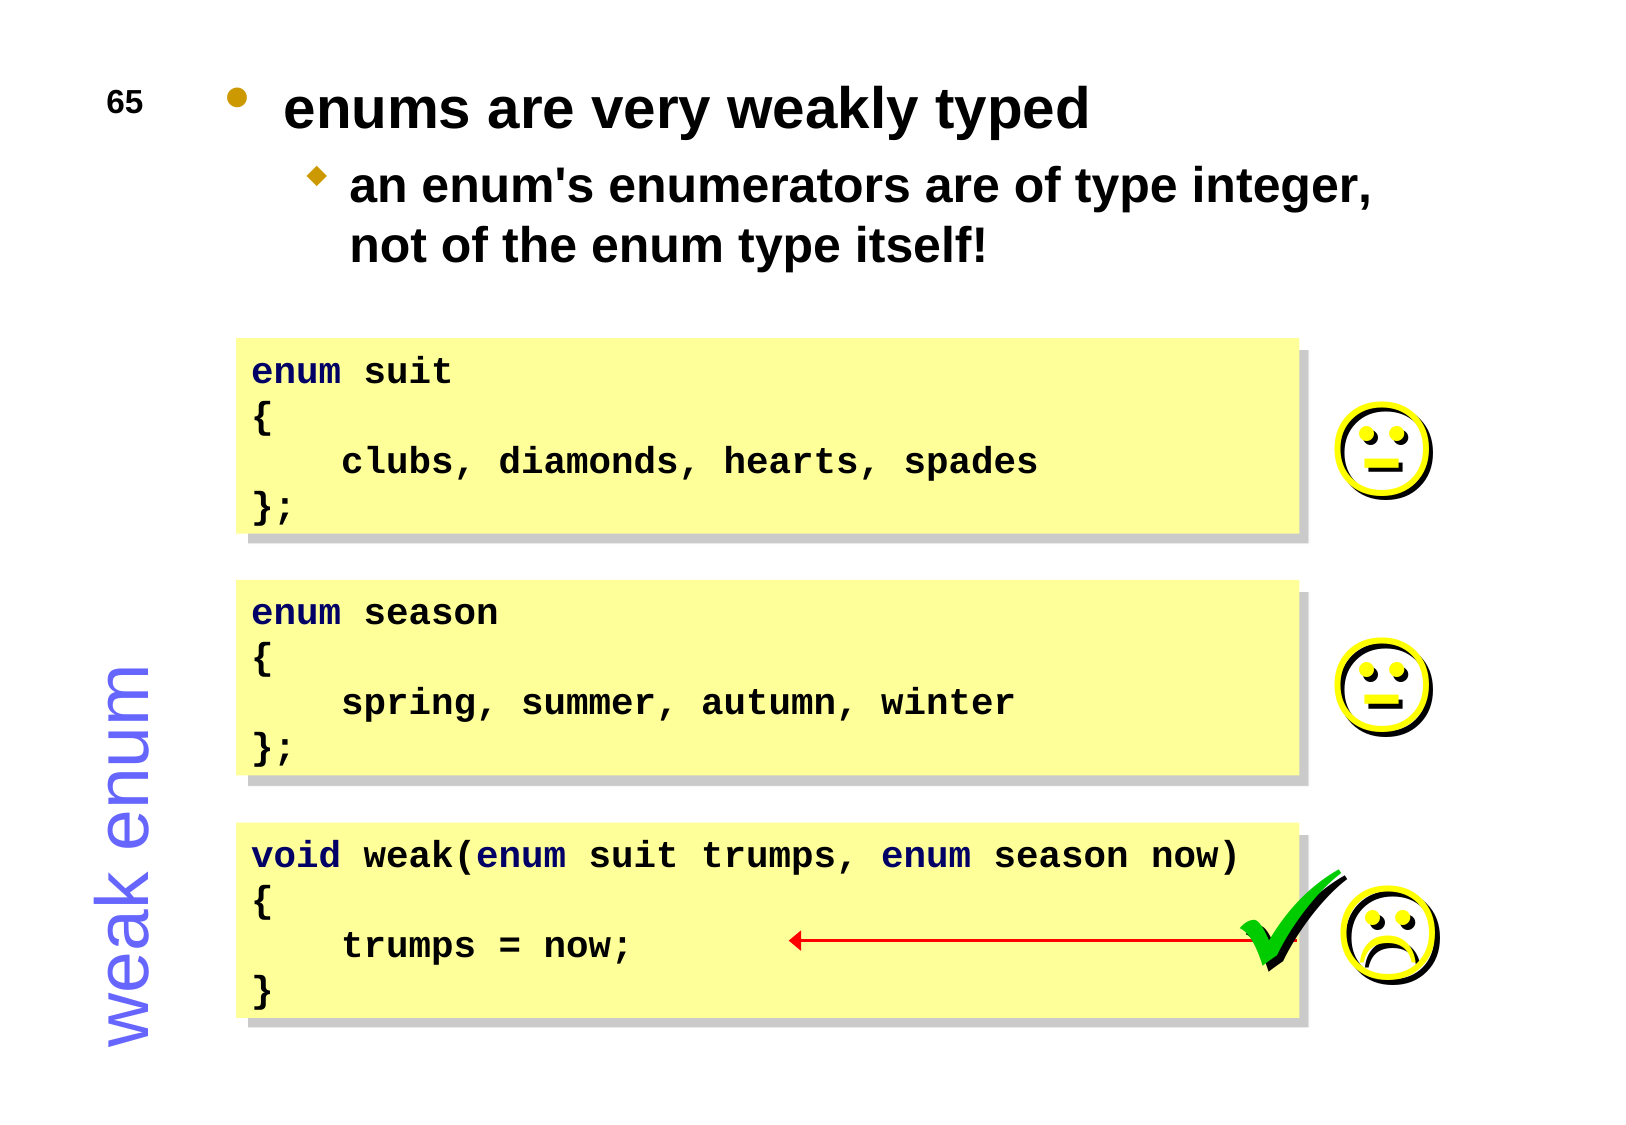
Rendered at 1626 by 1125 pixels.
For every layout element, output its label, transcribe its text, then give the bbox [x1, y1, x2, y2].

text_box  [1314, 598, 1504, 764]
title weak enum [50, 187, 188, 1063]
text_box enum suit { clubs, diamonds, hearts, spades }; [236, 338, 1300, 534]
list enums are very weakly typed an enum's enumerators are of type integer, not of the enum type itself! [212, 62, 1550, 1063]
text_box enum season { spring, summer, autumn, winter }; [236, 579, 1300, 776]
text_box  [1213, 828, 1404, 1024]
text_box  [1314, 361, 1504, 528]
text_box  [1320, 846, 1510, 1012]
text_box void weak(enum suit trumps, enum season now) { trumps = now; } [236, 822, 1300, 1018]
